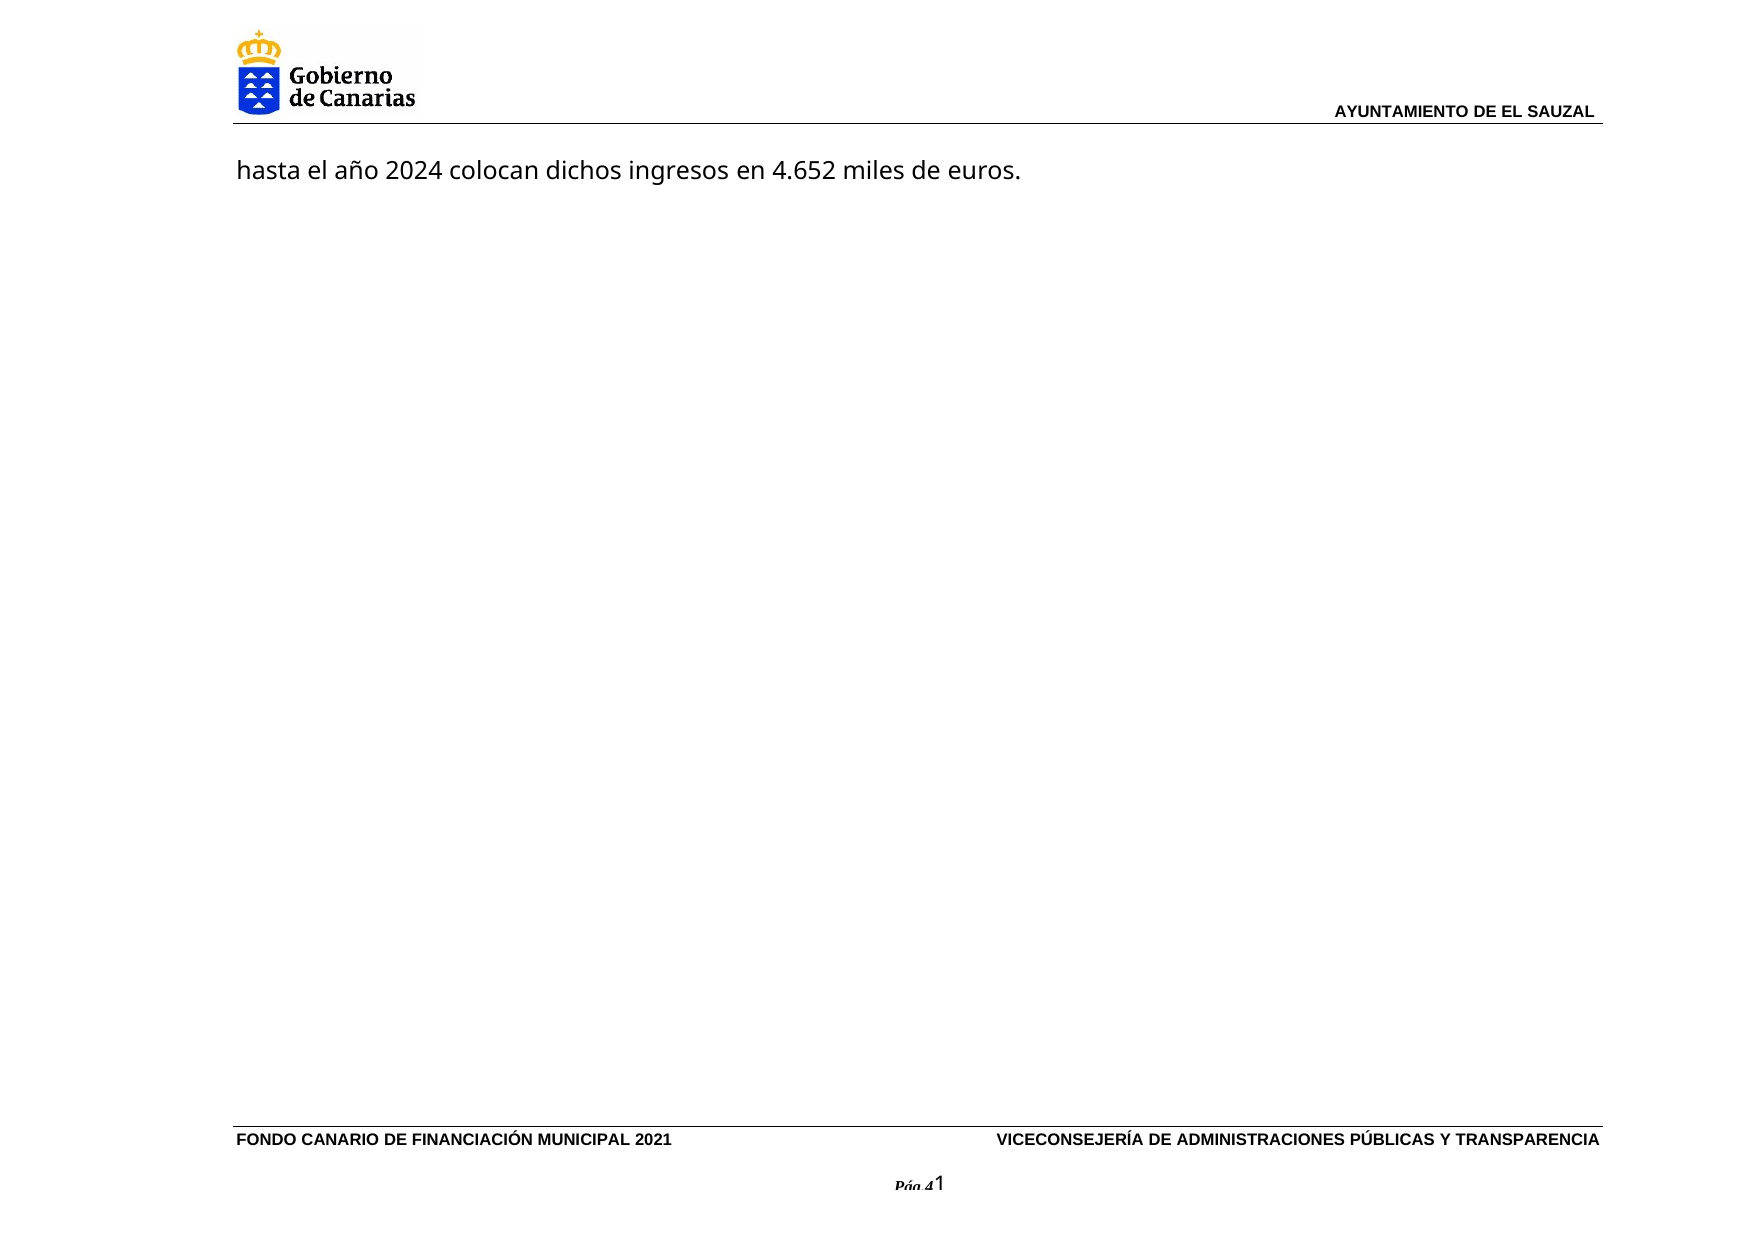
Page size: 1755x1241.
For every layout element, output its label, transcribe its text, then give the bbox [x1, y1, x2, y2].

text hasta el año 2024 colocan dichos ingresos en 4.652 miles de euros. [236, 152, 1600, 186]
